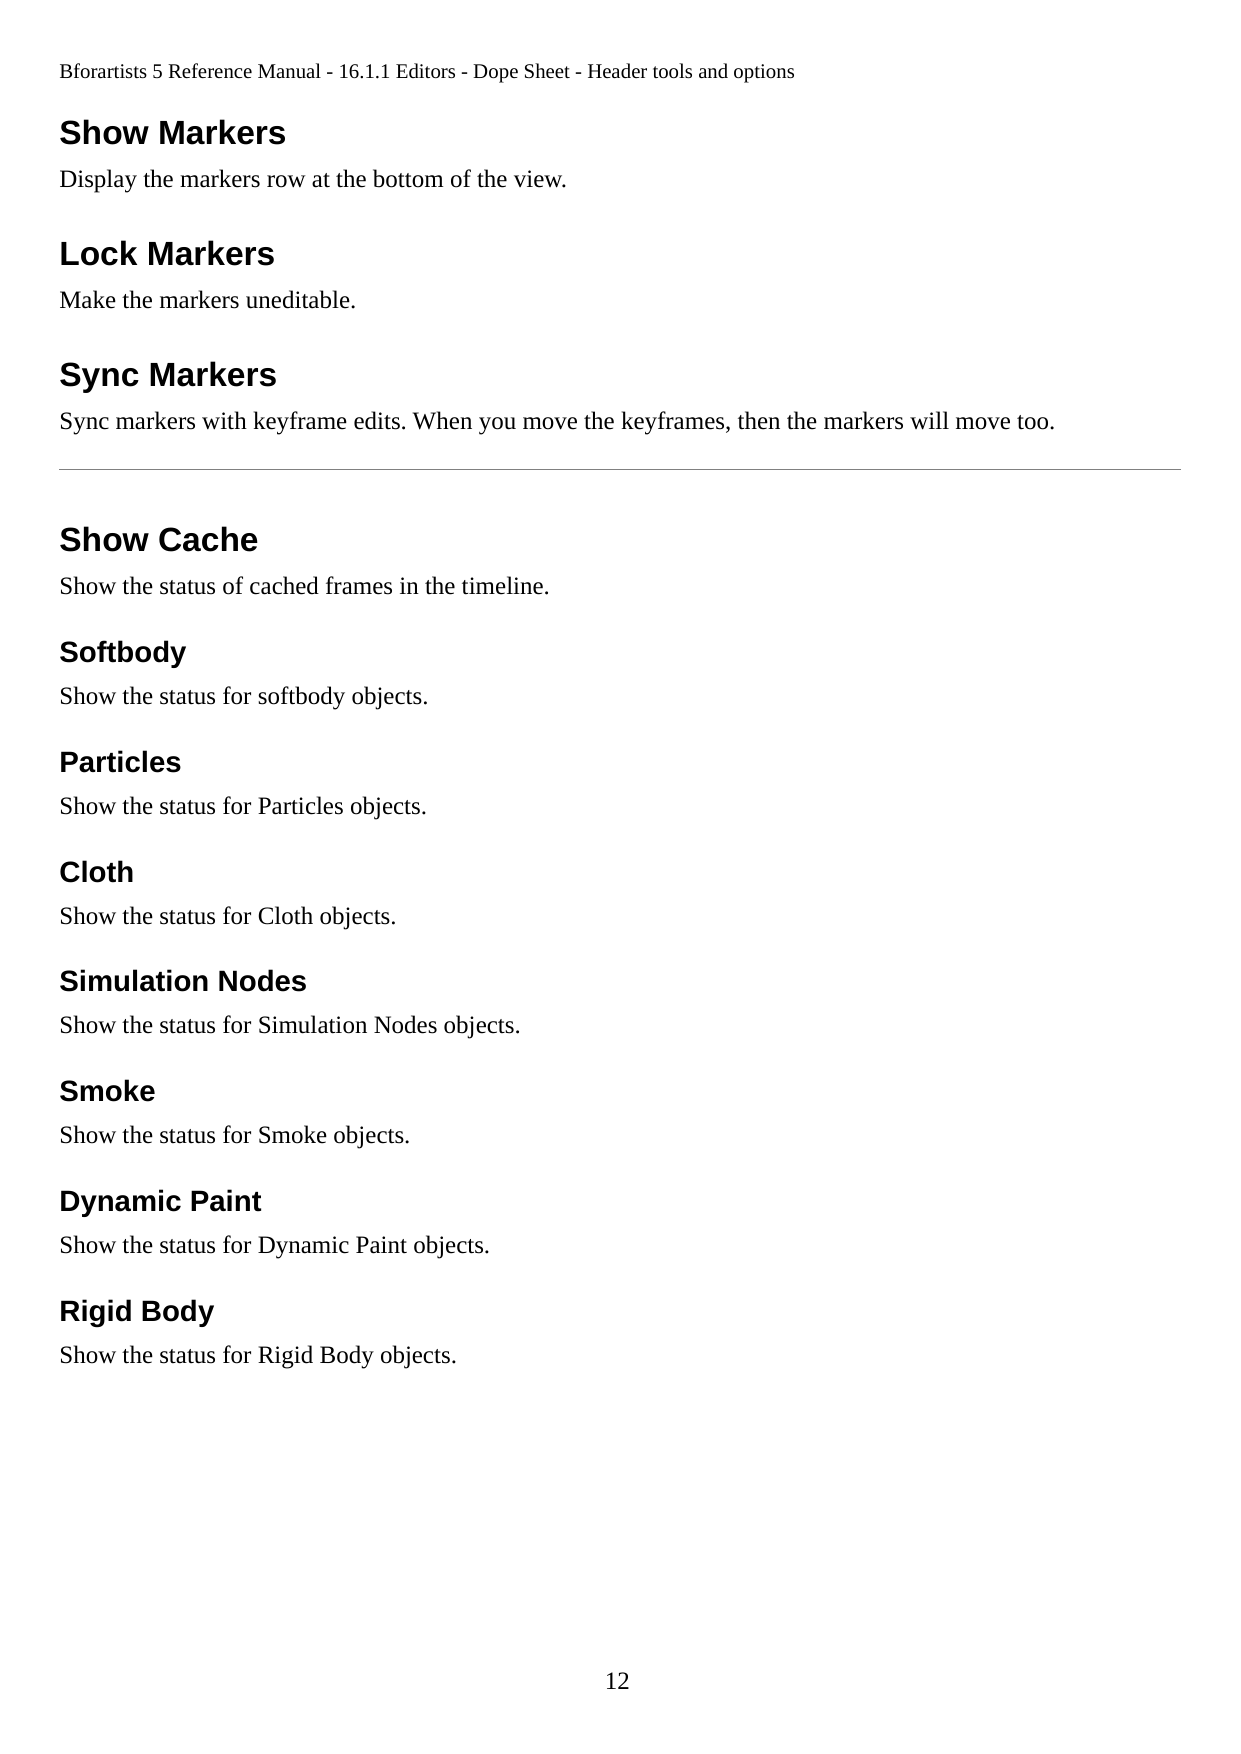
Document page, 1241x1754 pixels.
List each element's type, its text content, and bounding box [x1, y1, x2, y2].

text Show the status for Dynamic Paint objects. [59, 1230, 1181, 1259]
subtitle Show Cache [59, 520, 1181, 558]
subtitle Smoke [59, 1074, 1181, 1108]
subtitle Rigid Body [59, 1294, 1181, 1328]
subtitle Softbody [59, 635, 1181, 668]
subtitle Sync Markers [59, 355, 1181, 393]
text Show the status for Particles objects. [59, 791, 1181, 819]
text Show the status for Rigid Body objects. [59, 1340, 1181, 1369]
text Show the status of cached frames in the timeline. [59, 571, 1181, 600]
subtitle Particles [59, 744, 1181, 778]
subtitle Lock Markers [59, 234, 1181, 272]
text Make the markers uneditable. [59, 285, 1181, 313]
subtitle Simulation Nodes [59, 964, 1181, 998]
text Show the status for softbody objects. [59, 681, 1181, 710]
text Show the status for Cloth objects. [59, 901, 1181, 929]
subtitle Show Markers [59, 113, 1181, 151]
subtitle Cloth [59, 854, 1181, 888]
subtitle Dynamic Paint [59, 1184, 1181, 1218]
text Sync markers with keyframe edits. When you move the keyframes, then the markers will move too. [59, 406, 1181, 434]
text Show the status for Smoke objects. [59, 1121, 1181, 1149]
text Display the markers row at the bottom of the view. [59, 164, 1181, 192]
text Show the status for Simulation Nodes objects. [59, 1011, 1181, 1039]
